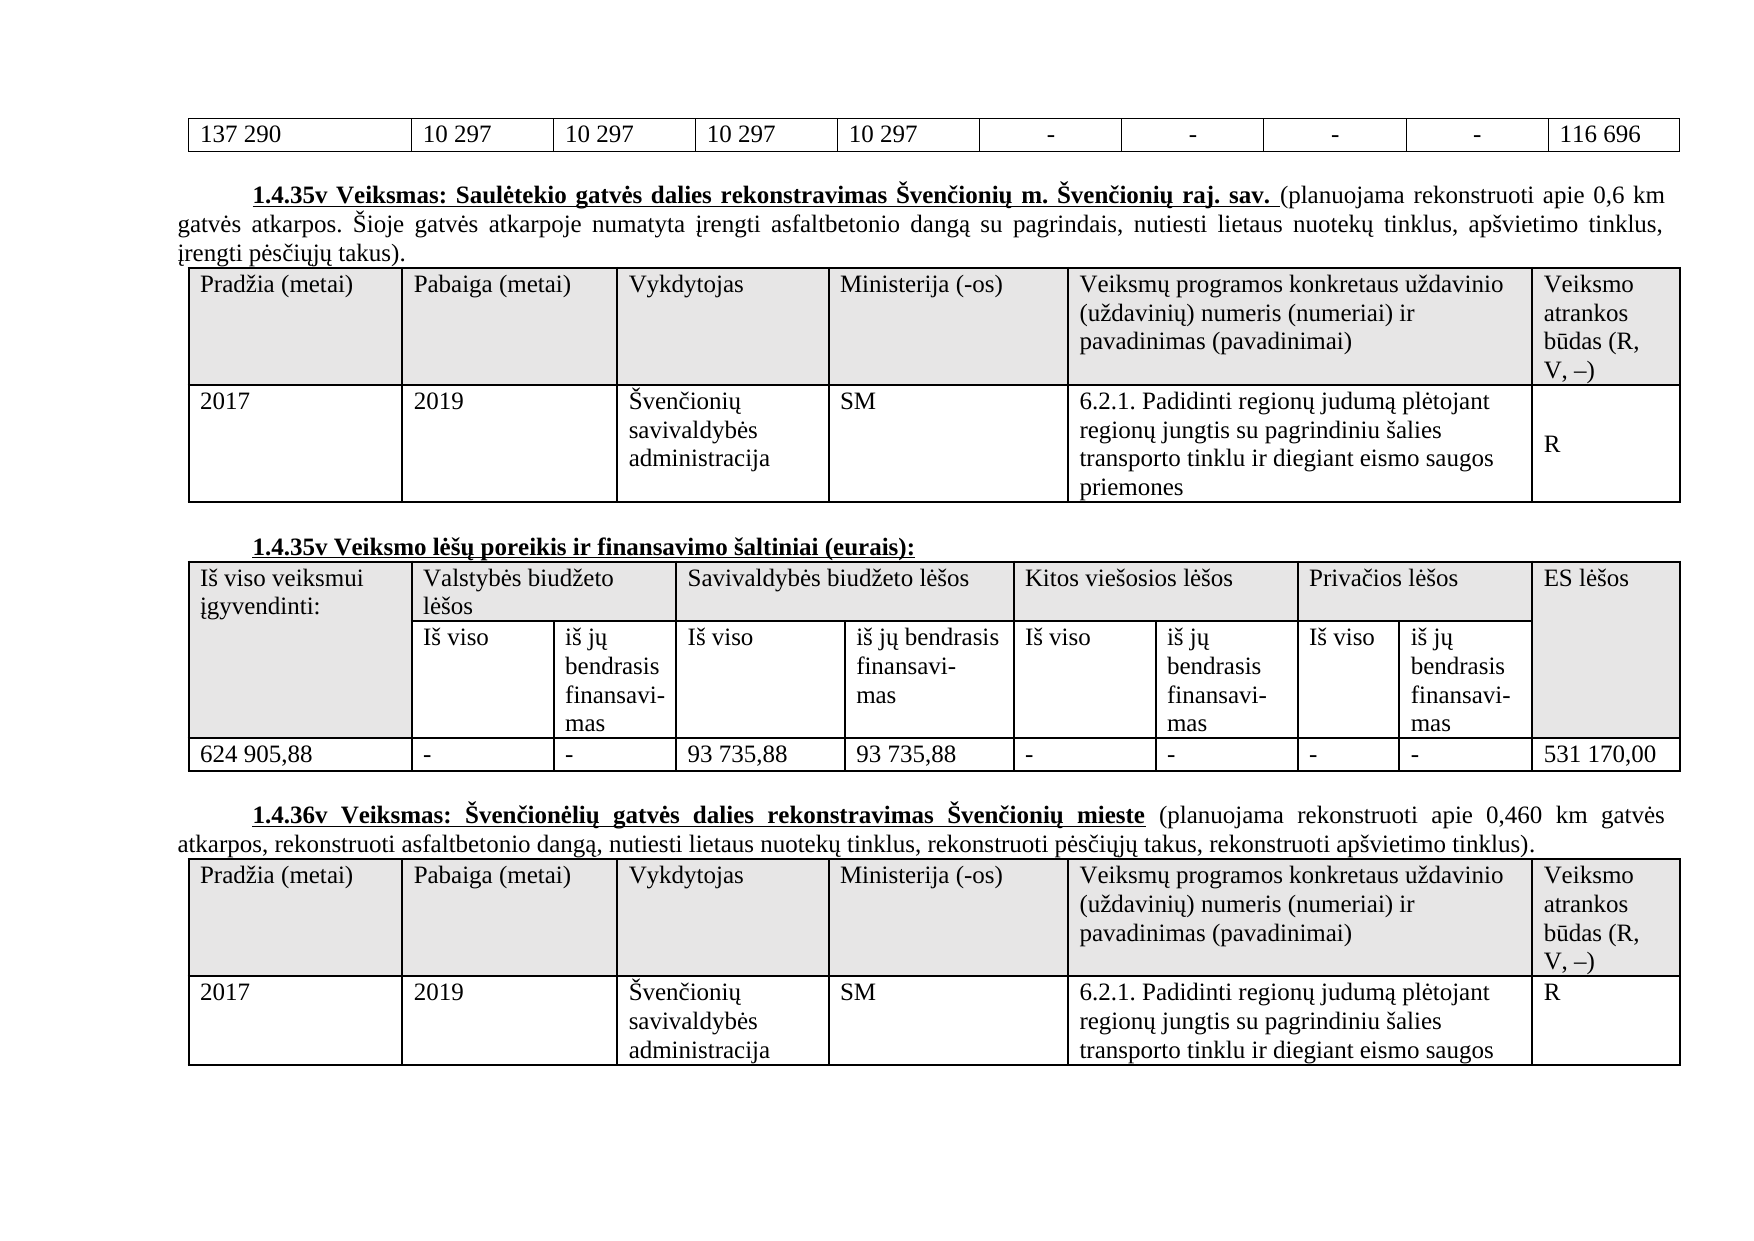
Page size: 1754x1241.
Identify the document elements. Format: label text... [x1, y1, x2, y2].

table_header Vykdytojas [618, 860, 828, 975]
table_cell SM [830, 977, 1067, 1063]
table_header Privačios lėšos [1299, 563, 1531, 620]
table_cell Švenčionių savivaldybės administracija [618, 977, 828, 1063]
table_cell SM [830, 386, 1067, 501]
table_header ES lėšos [1533, 563, 1679, 737]
table_cell 93 735,88 [677, 739, 844, 770]
table_cell - [1157, 739, 1297, 770]
table_cell 93 735,88 [846, 739, 1013, 770]
table_cell Iš viso [1015, 622, 1155, 737]
text 1.4.36v Veiksmas: Švenčionėlių gatvės dalies rekonstravimas Švenčionių mieste (planuojama rekonstruoti apie 0,460 km gatvės atkarpos, rekonstruoti asfaltbetonio dangą, nutiesti lietaus nuotekų tinklus, rekonstruoti pėsčiųjų takus, rekonstruoti apšvietimo tinklus). [177, 801, 1665, 858]
table_header Veiksmo atrankos būdas (R, V, –) [1533, 860, 1679, 975]
table_cell - [1299, 739, 1398, 770]
table_cell Švenčionių savivaldybės administracija [618, 386, 828, 501]
table_cell R [1533, 386, 1679, 501]
table_cell iš jų bendrasis finansavi- mas [555, 622, 675, 737]
table_header Vykdytojas [618, 269, 828, 384]
table_header Iš viso veiksmui įgyvendinti: [190, 563, 411, 737]
table_cell - [1407, 119, 1548, 151]
table_cell 2017 [190, 386, 401, 501]
table_cell iš jų bendrasis finansavi- mas [1400, 622, 1531, 737]
text 1.4.35v Veiksmas: Saulėtekio gatvės dalies rekonstravimas Švenčionių m. Švenčionių raj. sav. (planuojama rekonstruoti apie 0,6 km gatvės atkarpos. Šioje gatvės atkarpoje numatyta įrengti asfaltbetonio dangą su pagrindais, nutiesti lietaus nuotekų tinklus, apšvietimo tinklus, įrengti pėsčiųjų takus). [177, 181, 1665, 267]
table_header Savivaldybės biudžeto lėšos [677, 563, 1013, 620]
table_cell Iš viso [677, 622, 844, 737]
table_header Pabaiga (metai) [403, 860, 616, 975]
table_header Pradžia (metai) [190, 269, 401, 384]
table_cell Iš viso [413, 622, 553, 737]
table_cell 2019 [403, 977, 616, 1063]
table_header Ministerija (-os) [830, 269, 1067, 384]
table_cell 116 696 [1549, 119, 1679, 151]
table_cell 137 290 [189, 119, 411, 151]
table_header Pradžia (metai) [190, 860, 401, 975]
table_header Veiksmo atrankos būdas (R, V, –) [1533, 269, 1679, 384]
table_cell 10 297 [412, 119, 553, 151]
table_header Ministerija (-os) [830, 860, 1067, 975]
table_cell 6.2.1. Padidinti regionų judumą plėtojant regionų jungtis su pagrindiniu šalies transporto tinklu ir diegiant eismo saugos [1069, 977, 1531, 1063]
table_cell 10 297 [554, 119, 695, 151]
table_cell 2019 [403, 386, 616, 501]
table_cell 10 297 [838, 119, 979, 151]
table_cell 2017 [190, 977, 401, 1063]
text 1.4.35v Veiksmo lėšų poreikis ir finansavimo šaltiniai (eurais): [177, 532, 1665, 561]
table_header Veiksmų programos konkretaus uždavinio (uždavinių) numeris (numeriai) ir pavadinimas (pavadinimai) [1069, 269, 1531, 384]
table_header Kitos viešosios lėšos [1015, 563, 1297, 620]
table_cell - [1264, 119, 1406, 151]
table_cell iš jų bendrasis finansavi- mas [846, 622, 1013, 737]
table_header Valstybės biudžeto lėšos [413, 563, 675, 620]
table_cell - [555, 739, 675, 770]
table_cell Iš viso [1299, 622, 1398, 737]
table_cell - [1122, 119, 1263, 151]
table_cell 531 170,00 [1533, 739, 1679, 770]
table_cell - [1400, 739, 1531, 770]
table_cell 624 905,88 [190, 739, 411, 770]
table_cell 10 297 [696, 119, 837, 151]
table_cell 6.2.1. Padidinti regionų judumą plėtojant regionų jungtis su pagrindiniu šalies transporto tinklu ir diegiant eismo saugos priemones [1069, 386, 1531, 501]
table_cell R [1533, 977, 1679, 1063]
table_cell - [1015, 739, 1155, 770]
table_header Pabaiga (metai) [403, 269, 616, 384]
table_cell - [980, 119, 1121, 151]
table_cell - [413, 739, 553, 770]
table_cell iš jų bendrasis finansavi- mas [1157, 622, 1297, 737]
table_header Veiksmų programos konkretaus uždavinio (uždavinių) numeris (numeriai) ir pavadinimas (pavadinimai) [1069, 860, 1531, 975]
